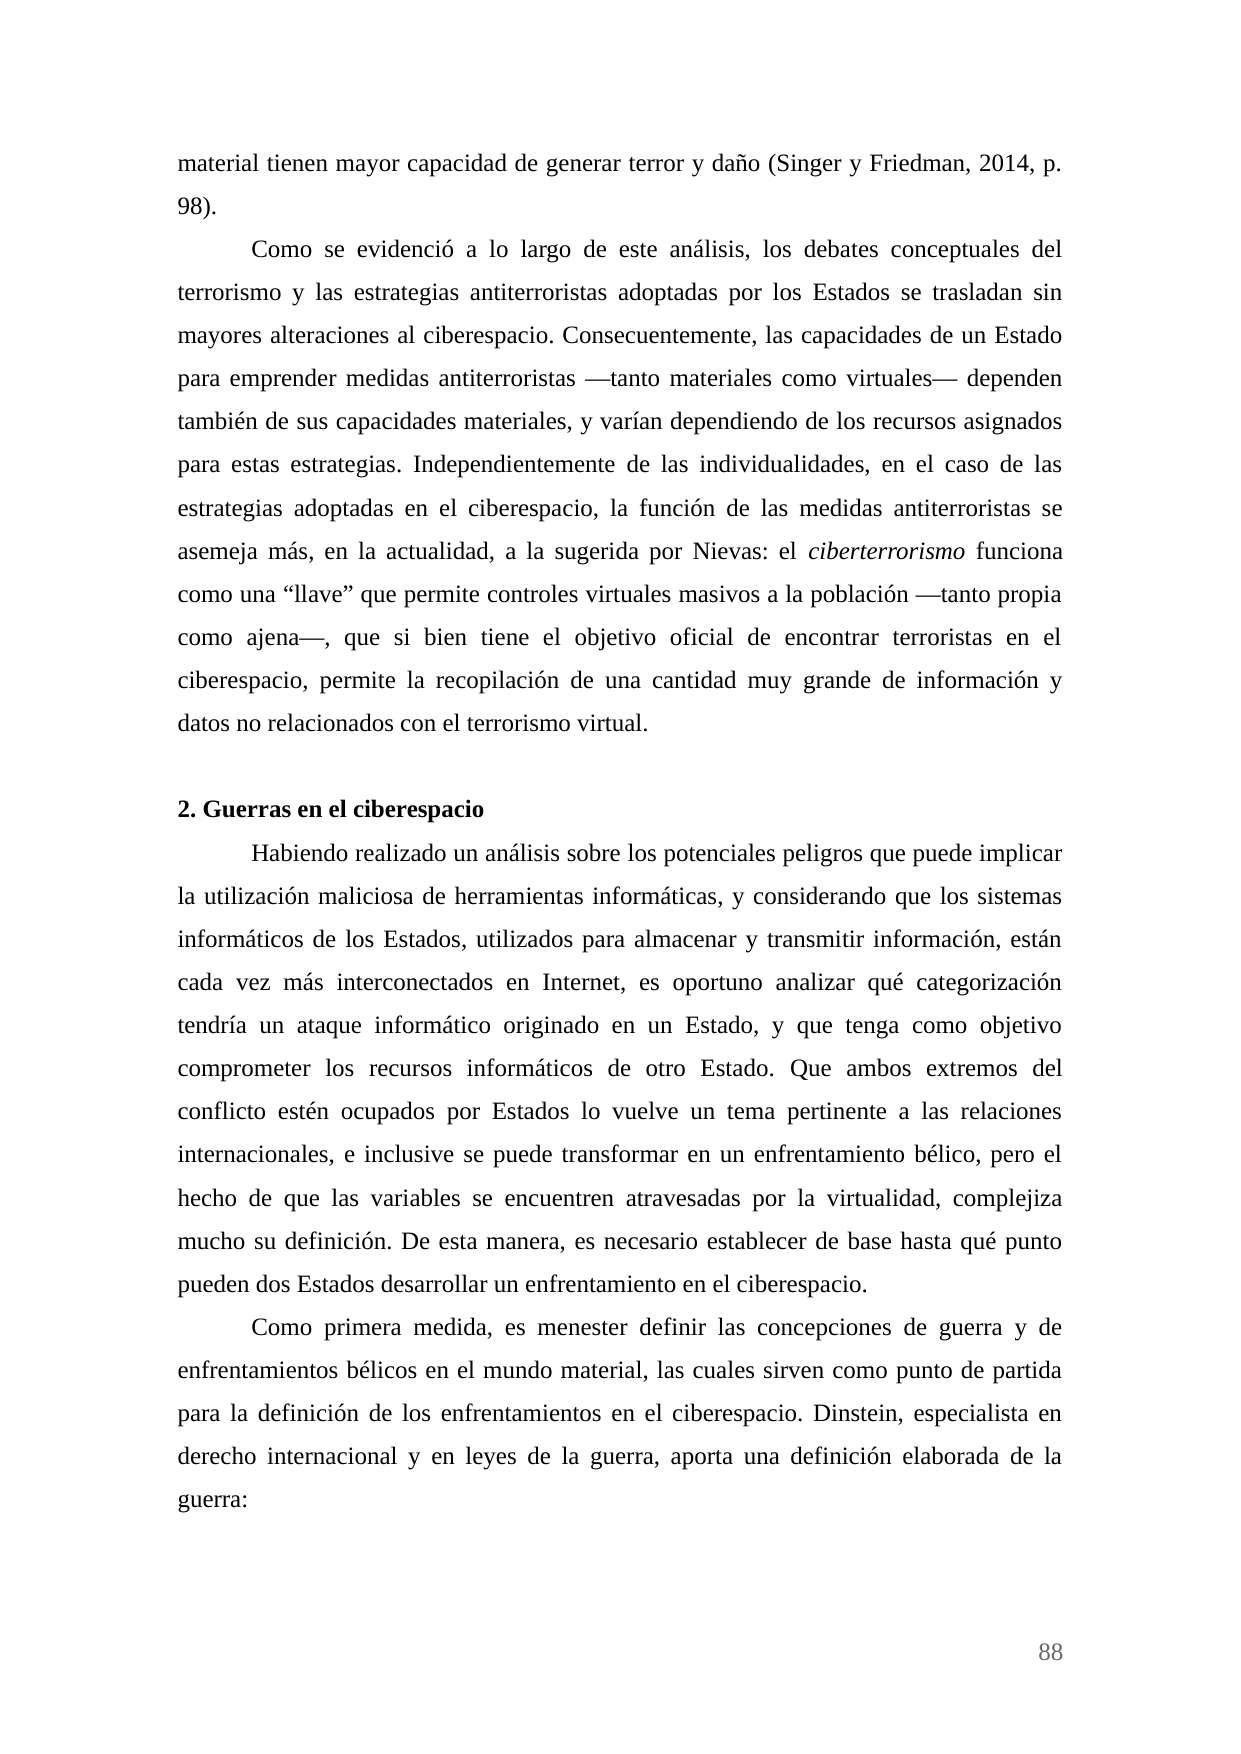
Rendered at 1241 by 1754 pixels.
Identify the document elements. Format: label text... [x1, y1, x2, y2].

text material tienen mayor capacidad de generar terror y daño (Singer y Friedman, 2014, p. 98). [177, 148, 1063, 219]
text 2. Guerras en el ciberespacio [177, 794, 1063, 823]
text Como se evidenció a lo largo de este análisis, los debates conceptuales del terrorismo y las estrategias antiterroristas adoptadas por los Estados se trasladan sin mayores alteraciones al ciberespacio. Consecuentemente, las capacidades de un Estado para emprender medidas antiterroristas —tanto materiales como virtuales— dependen también de sus capacidades materiales, y varían dependiendo de los recursos asignados para estas estrategias. Independientemente de las individualidades, en el caso de las estrategias adoptadas en el ciberespacio, la función de las medidas antiterroristas se asemeja más, en la actualidad, a la sugerida por Nievas: el ciberterrorismo funciona como una “llave” que permite controles virtuales masivos a la población —tanto propia como ajena—, que si bien tiene el objetivo oficial de encontrar terroristas en el ciberespacio, permite la recopilación de una cantidad muy grande de información y datos no relacionados con el terrorismo virtual. [177, 234, 1063, 737]
text Habiendo realizado un análisis sobre los potenciales peligros que puede implicar la utilización maliciosa de herramientas informáticas, y considerando que los sistemas informáticos de los Estados, utilizados para almacenar y transmitir información, están cada vez más interconectados en Internet, es oportuno analizar qué categorización tendría un ataque informático originado en un Estado, y que tenga como objetivo comprometer los recursos informáticos de otro Estado. Que ambos extremos del conflicto estén ocupados por Estados lo vuelve un tema pertinente a las relaciones internacionales, e inclusive se puede transformar en un enfrentamiento bélico, pero el hecho de que las variables se encuentren atravesadas por la virtualidad, complejiza mucho su definición. De esta manera, es necesario establecer de base hasta qué punto pueden dos Estados desarrollar un enfrentamiento en el ciberespacio. [177, 838, 1063, 1298]
text Como primera medida, es menester definir las concepciones de guerra y de enfrentamientos bélicos en el mundo material, las cuales sirven como punto de partida para la definición de los enfrentamientos en el ciberespacio. Dinstein, especialista en derecho internacional y en leyes de la guerra, aporta una definición elaborada de la guerra: [177, 1312, 1063, 1513]
